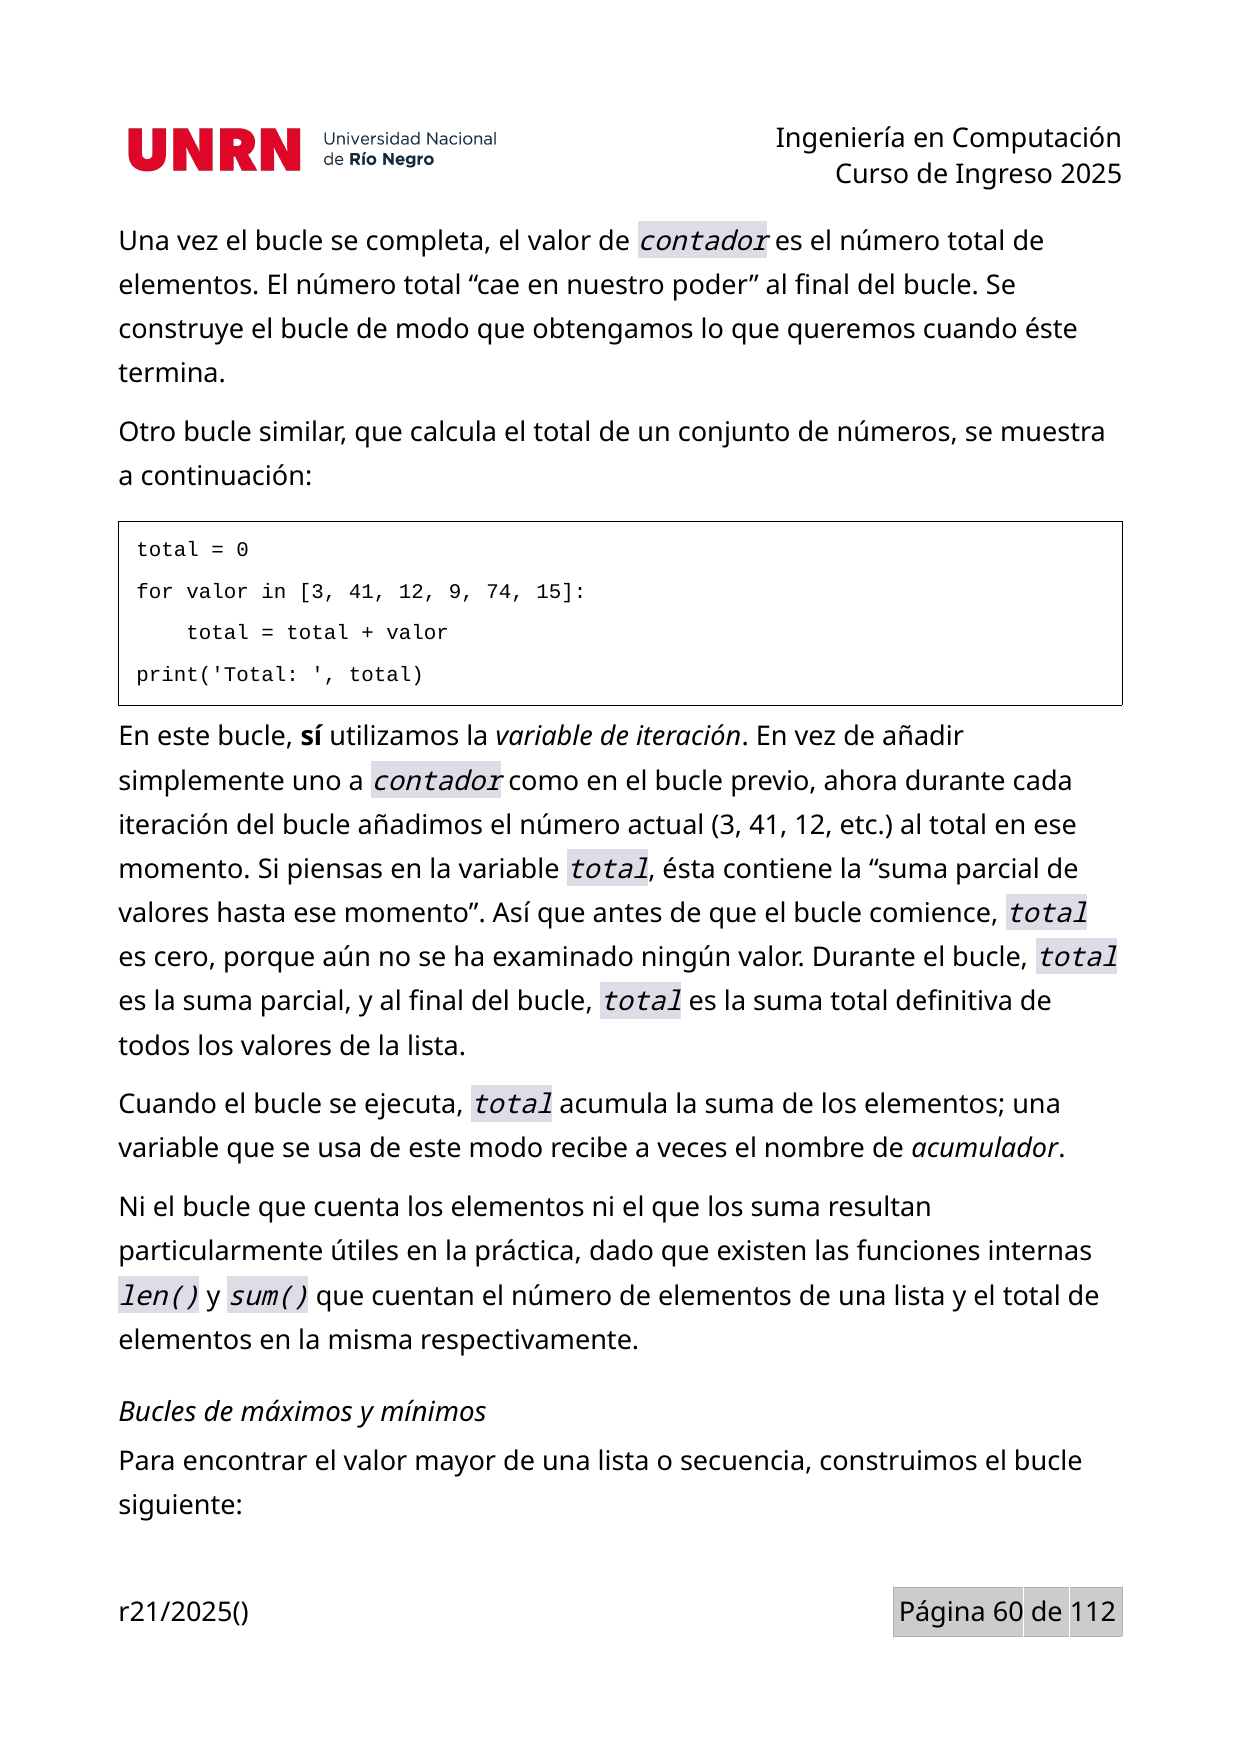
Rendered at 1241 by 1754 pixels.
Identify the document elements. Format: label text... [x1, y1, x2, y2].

text Una vez el bucle se completa, el valor de contador es el número total de elementos. El número total “cae en nuestro poder” al final del bucle. Se construye el bucle de modo que obtengamos lo que queremos cuando éste termina. [118, 221, 1122, 391]
text total = total + valor [119, 604, 1122, 646]
text print('Total: ', total) [119, 646, 1122, 705]
text Para encontrar el valor mayor de una lista o secuencia, construimos el bucle siguiente: [118, 1442, 1122, 1523]
text Otro bucle similar, que calcula el total de un conjunto de números, se muestra a continuación: [118, 413, 1122, 494]
text En este bucle, sí utilizamos la variable de iteración. En vez de añadir simplemente uno a contador como en el bucle previo, ahora durante cada iteración del bucle añadimos el número actual (3, 41, 12, etc.) al total en ese momento. Si piensas en la variable total, ésta contiene la “suma parcial de valores hasta ese momento”. Así que antes de que el bucle comience, total es cero, porque aún no se ha examinado ningún valor. Durante el bucle, total es la suma parcial, y al final del bucle, total es la suma total definitiva de todos los valores de la lista. [118, 717, 1122, 1063]
text Ni el bucle que cuenta los elementos ni el que los suma resultan particularmente útiles en la práctica, dado que existen las funciones internas len() y sum() que cuentan el número de elementos de una lista y el total de elementos en la misma respectivamente. [118, 1188, 1122, 1357]
text for valor in [3, 41, 12, 9, 74, 15]: [119, 563, 1122, 604]
text total = 0 [119, 522, 1122, 563]
text Cuando el bucle se ejecuta, total acumula la suma de los elementos; una variable que se usa de este modo recibe a veces el nombre de acumulador. [118, 1085, 1122, 1166]
subtitle Bucles de máximos y mínimos [118, 1391, 1122, 1429]
picture [118, 118, 505, 180]
